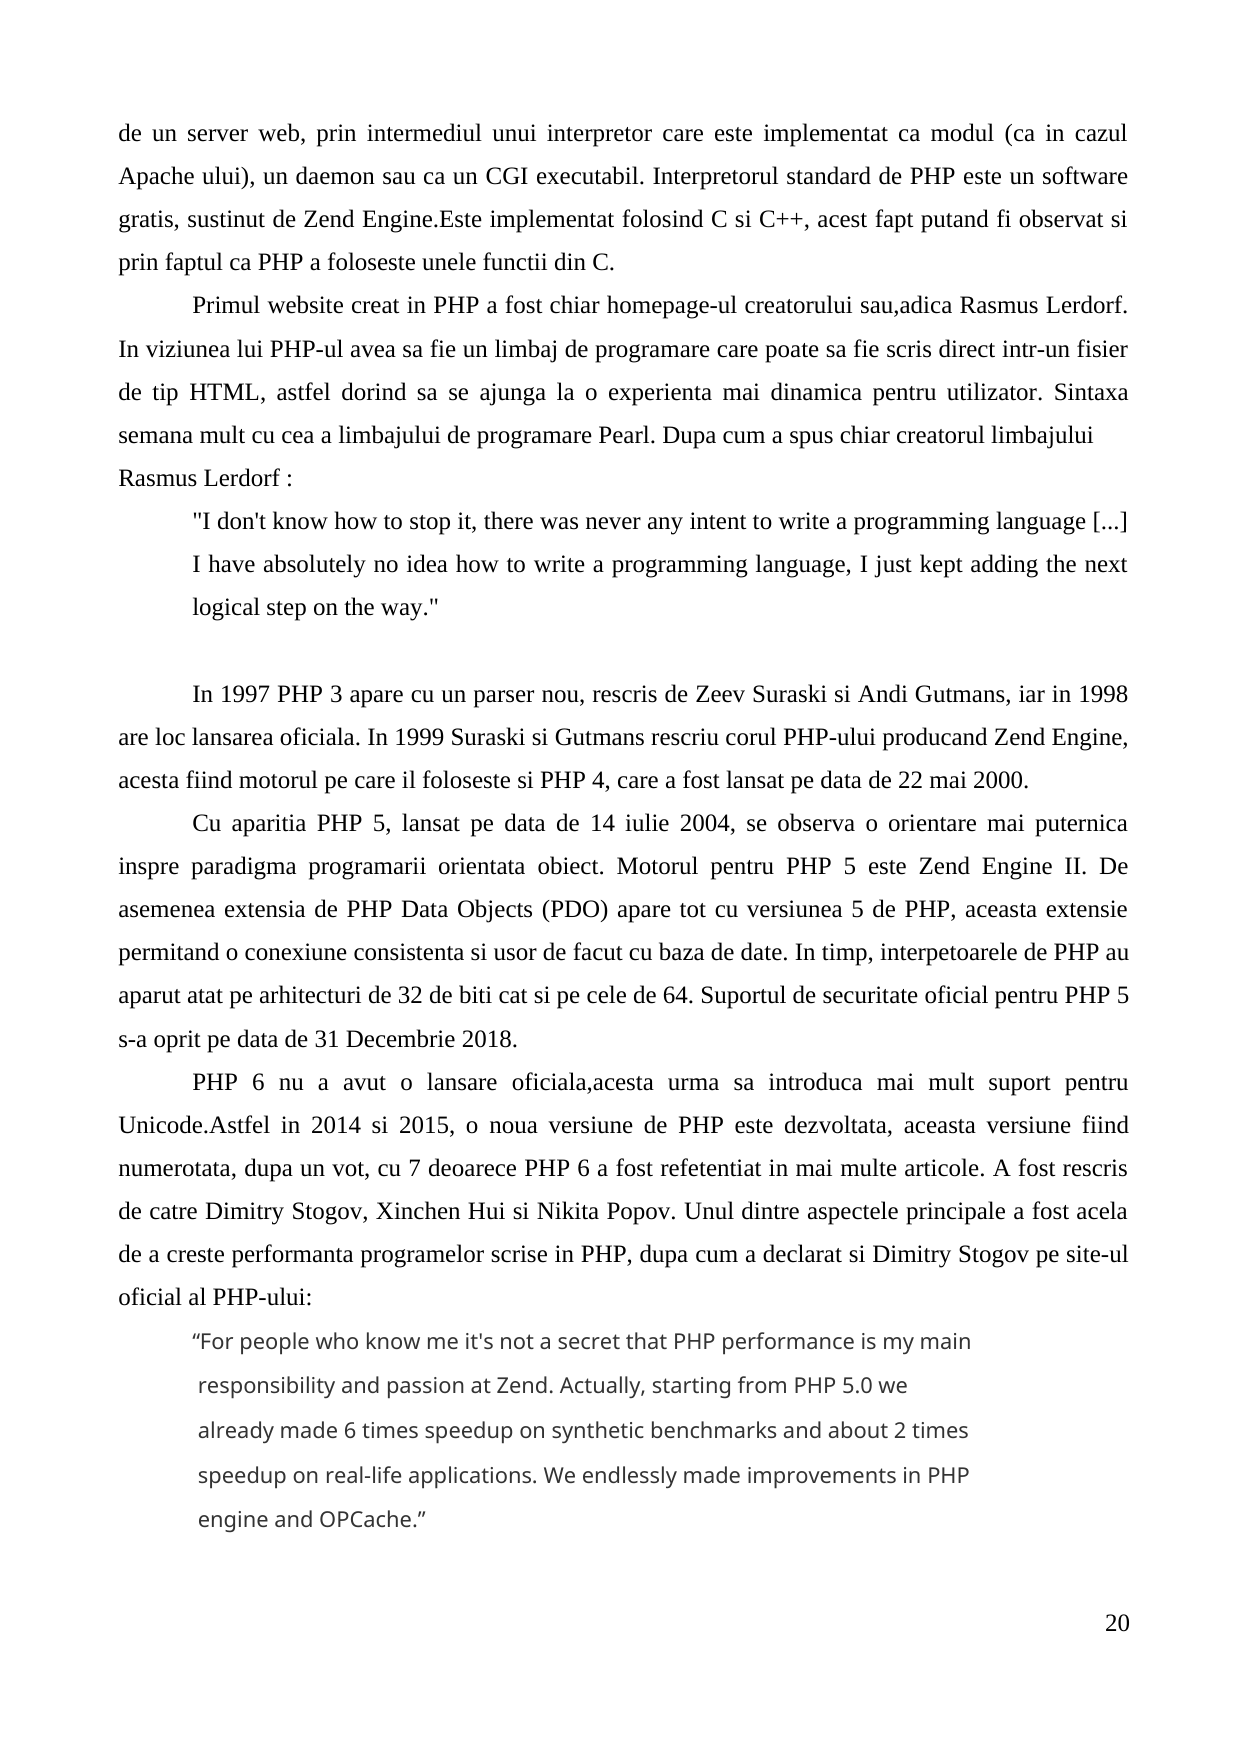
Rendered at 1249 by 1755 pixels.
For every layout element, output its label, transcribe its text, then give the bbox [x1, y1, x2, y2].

text engine and OPCache.” [192, 1504, 1130, 1534]
text already made 6 times speedup on synthetic benchmarks and about 2 times [192, 1415, 1130, 1445]
text Cu aparitia PHP 5, lansat pe data de 14 iulie 2004, se observa o orientare mai puternica inspre paradigma programarii orientata obiect. Motorul pentru PHP 5 este Zend Engine II. De asemenea extensia de PHP Data Objects (PDO) apare tot cu versiunea 5 de PHP, aceasta extensie permitand o conexiune consistenta si usor de facut cu baza de date. In timp, interpetoarele de PHP au aparut atat pe arhitecturi de 32 de biti cat si pe cele de 64. Suportul de securitate oficial pentru PHP 5 s-a oprit pe data de 31 Decembrie 2018. [118, 808, 1130, 1052]
text In 1997 PHP 3 apare cu un parser nou, rescris de Zeev Suraski si Andi Gutmans, iar in 1998 are loc lansarea oficiala. In 1999 Suraski si Gutmans rescriu corul PHP-ului producand Zend Engine, acesta fiind motorul pe care il foloseste si PHP 4, care a fost lansat pe data de 22 mai 2000. [118, 679, 1130, 794]
text Rasmus Lerdorf : [118, 463, 1130, 492]
text de un server web, prin intermediul unui interpretor care este implementat ca modul (ca in cazul Apache ului), un daemon sau ca un CGI executabil. Interpretorul standard de PHP este un software gratis, sustinut de Zend Engine.Este implementat folosind C si C++, acest fapt putand fi observat si prin faptul ca PHP a foloseste unele functii din C. [118, 118, 1130, 276]
text responsibility and passion at Zend. Actually, starting from PHP 5.0 we [192, 1370, 1130, 1400]
text “For people who know me it's not a secret that PHP performance is my main [192, 1326, 1130, 1355]
text speedup on real-life applications. We endlessly made improvements in PHP [192, 1460, 1130, 1489]
text "I don't know how to stop it, there was never any intent to write a programming language [...] I have absolutely no idea how to write a programming language, I just kept adding the next logical step on the way." [192, 506, 1130, 621]
text PHP 6 nu a avut o lansare oficiala,acesta urma sa introduca mai mult suport pentru Unicode.Astfel in 2014 si 2015, o noua versiune de PHP este dezvoltata, aceasta versiune fiind numerotata, dupa un vot, cu 7 deoarece PHP 6 a fost refetentiat in mai multe articole. A fost rescris de catre Dimitry Stogov, Xinchen Hui si Nikita Popov. Unul dintre aspectele principale a fost acela de a creste performanta programelor scrise in PHP, dupa cum a declarat si Dimitry Stogov pe site-ul oficial al PHP-ului: [118, 1067, 1130, 1311]
text Primul website creat in PHP a fost chiar homepage-ul creatorului sau,adica Rasmus Lerdorf. In viziunea lui PHP-ul avea sa fie un limbaj de programare care poate sa fie scris direct intr-un fisier de tip HTML, astfel dorind sa se ajunga la o experienta mai dinamica pentru utilizator. Sintaxa semana mult cu cea a limbajului de programare Pearl. Dupa cum a spus chiar creatorul limbajului [118, 291, 1130, 449]
